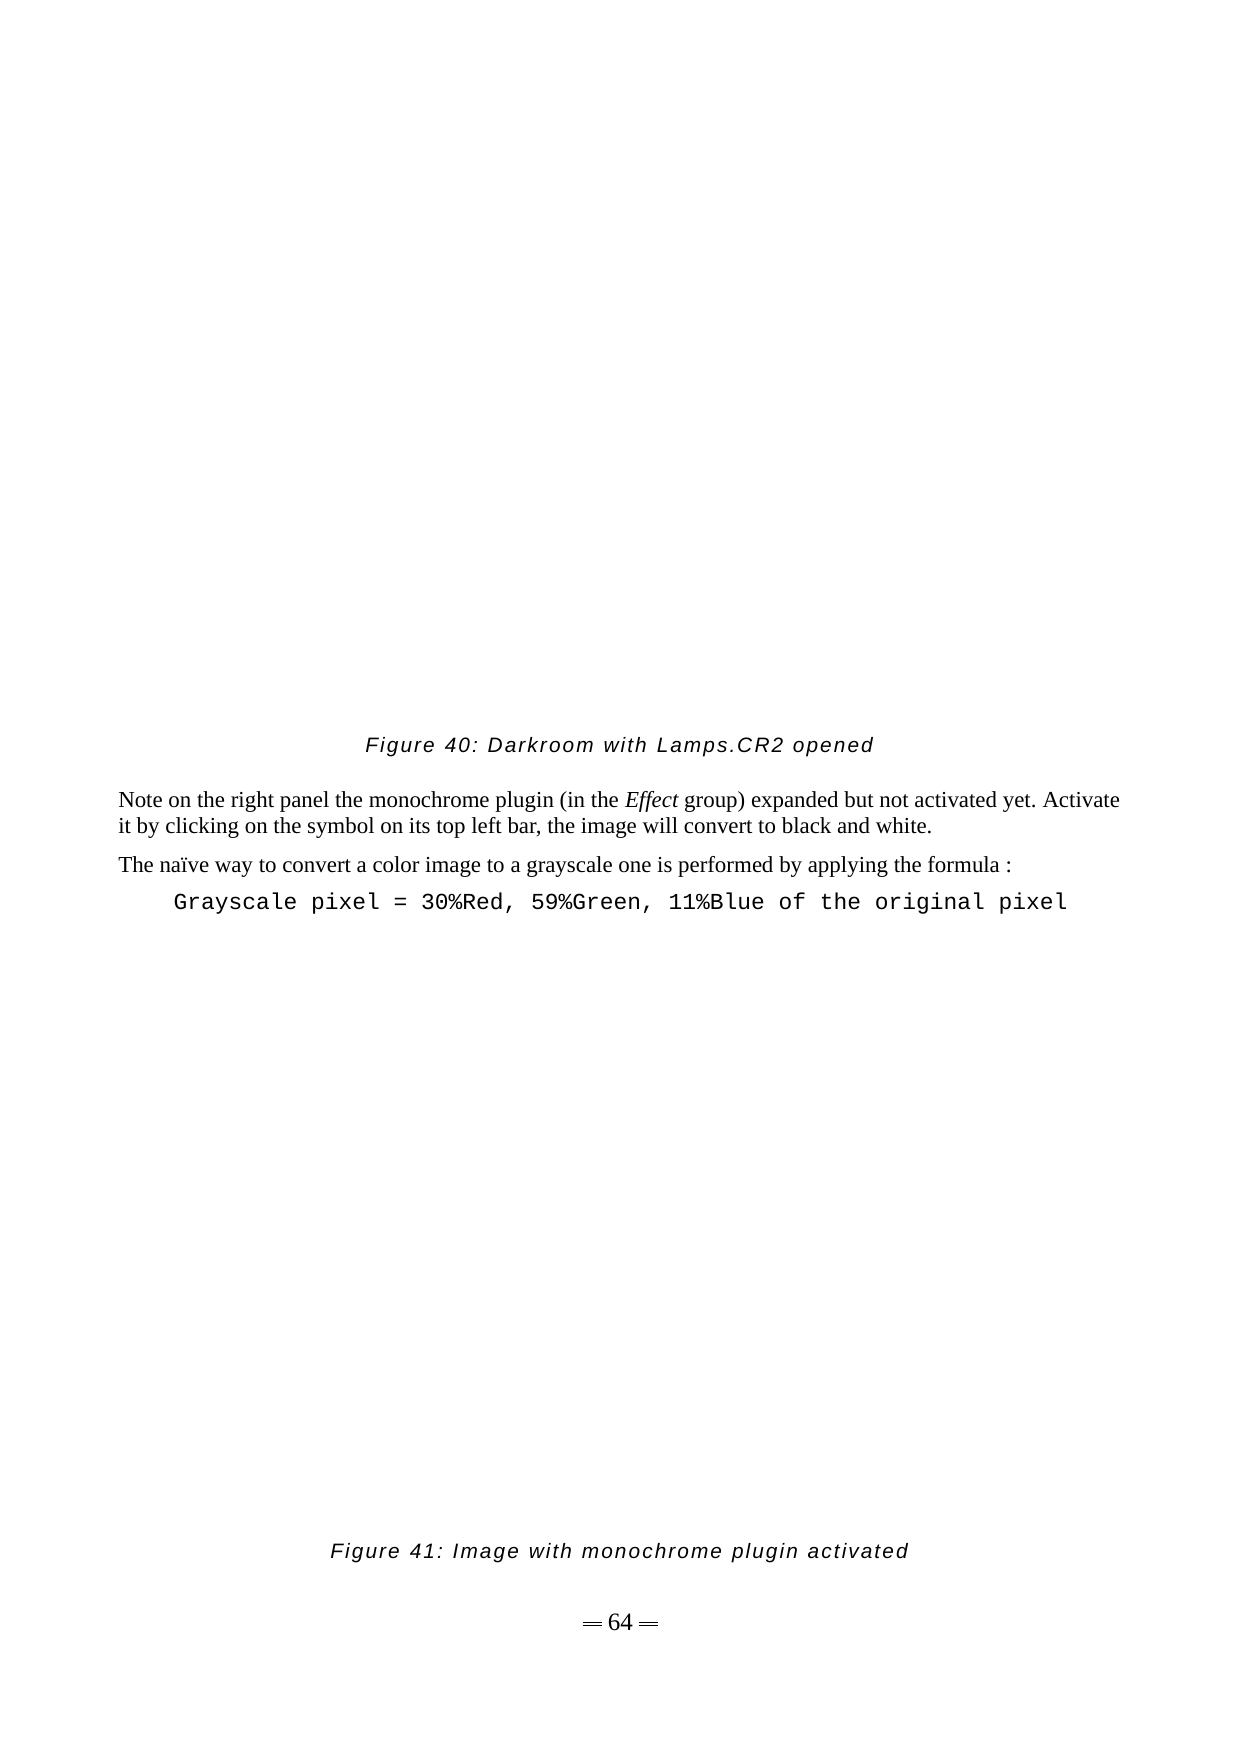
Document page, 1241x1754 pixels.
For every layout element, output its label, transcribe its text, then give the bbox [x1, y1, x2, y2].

text Figure 41: Image with monochrome plugin activated [118, 957, 1122, 1563]
text The naïve way to convert a color image to a grayscale one is performed by applying the formula : [118, 851, 1122, 877]
text [118, 118, 1122, 130]
text Grayscale pixel = 30%Red, 59%Green, 11%Blue of the original pixel [118, 890, 1122, 916]
text Figure 40: Darkroom with Lamps.CR2 opened [118, 130, 1122, 756]
text Note on the right panel the monochrome plugin (in the Effect group) expanded but not activated yet. Activate it by clicking on the symbol on its top left bar, the image will convert to black and white. [118, 756, 1122, 839]
text [118, 945, 1122, 957]
